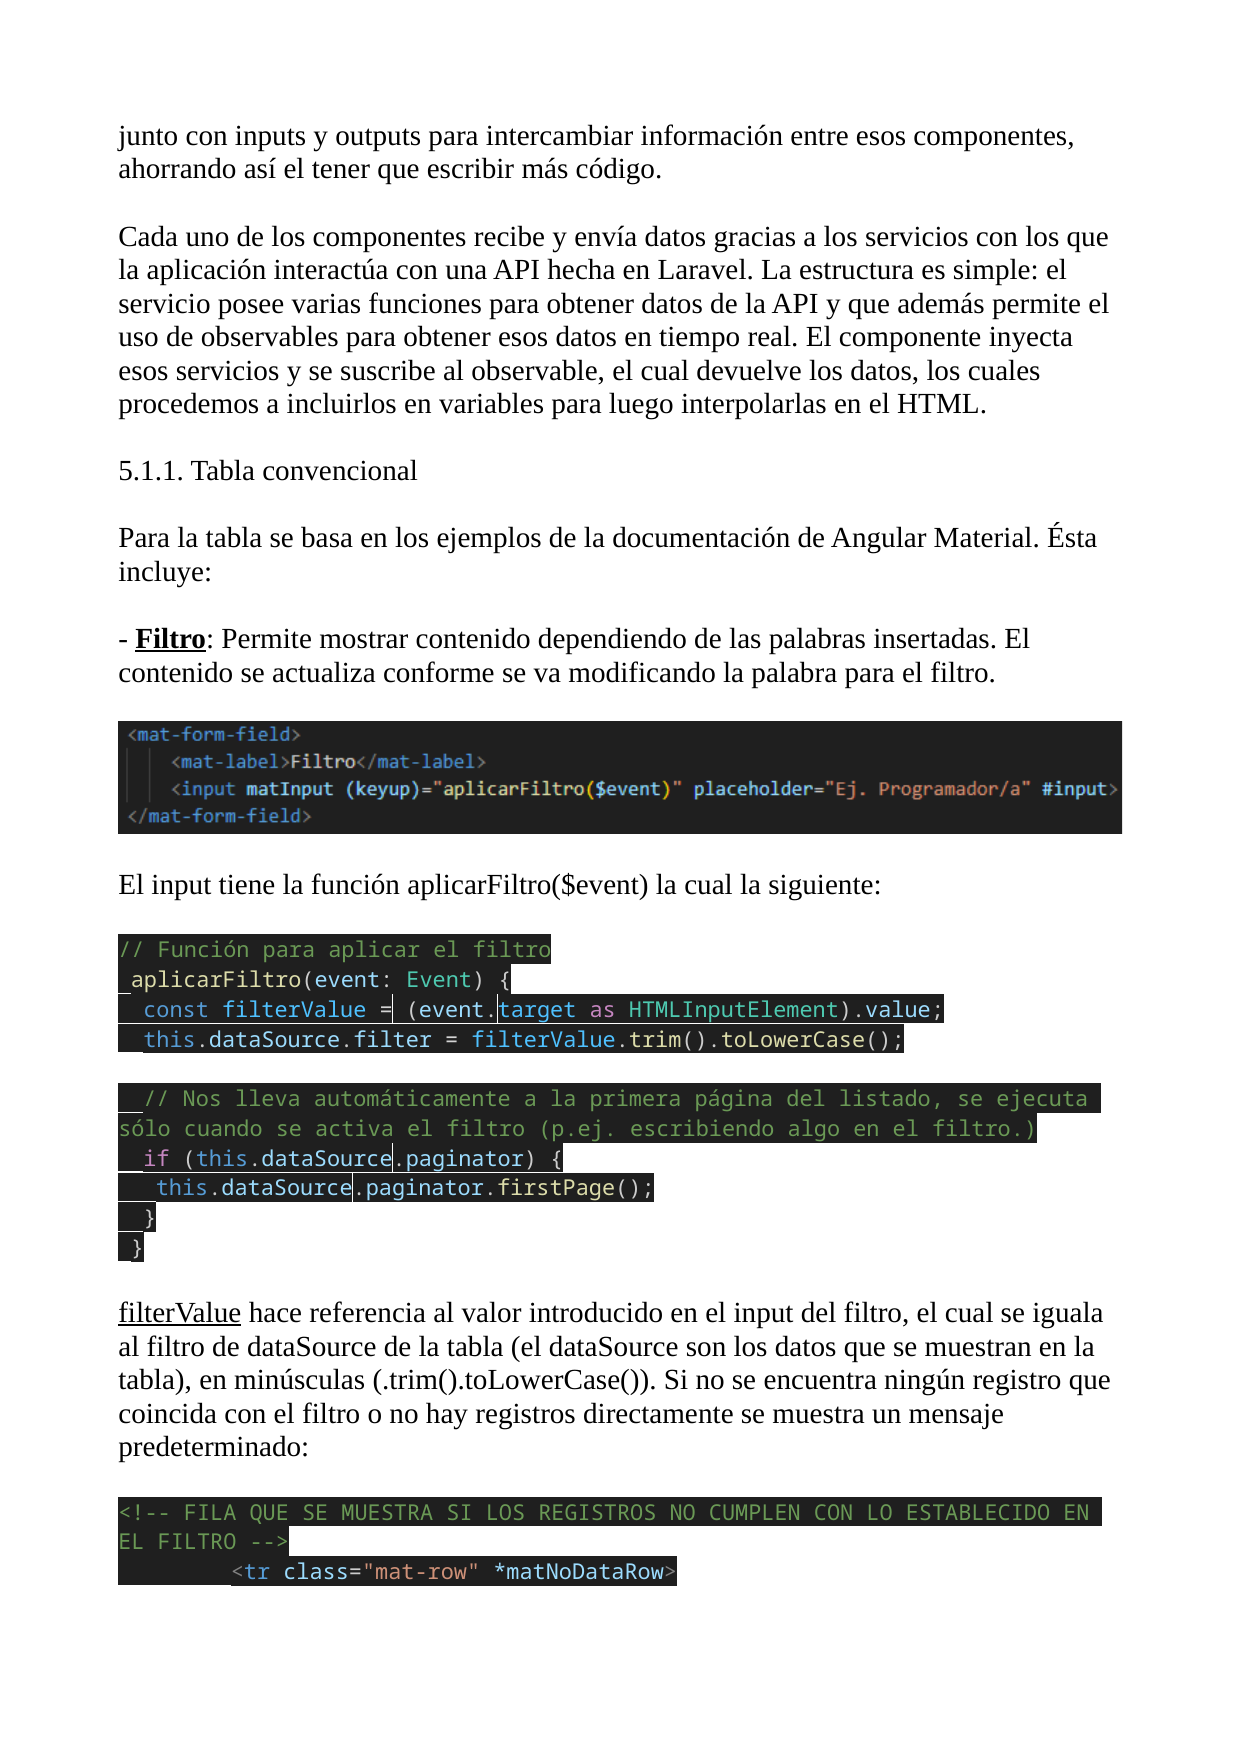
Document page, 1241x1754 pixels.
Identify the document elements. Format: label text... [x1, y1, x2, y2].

picture [118, 721, 1123, 834]
text const filterValue = (event.target as HTMLInputElement).value; [118, 994, 1122, 1023]
text 5.1.1. Tabla convencional [118, 453, 1122, 487]
text - Filtro: Permite mostrar contenido dependiendo de las palabras insertadas. El contenido se actualiza conforme se va modificando la palabra para el filtro. [118, 621, 1122, 688]
text filterValue hace referencia al valor introducido en el input del filtro, el cual se iguala al filtro de dataSource de la tabla (el dataSource son los datos que se muestran en la tabla), en minúsculas (.trim().toLowerCase()). Si no se encuentra ningún registro que coincida con el filtro o no hay registros directamente se muestra un mensaje predeterminado: [118, 1295, 1122, 1463]
text if (this.dataSource.paginator) { [118, 1143, 1122, 1172]
text <!-- FILA QUE SE MUESTRA SI LOS REGISTROS NO CUMPLEN CON LO ESTABLECIDO EN EL FILTRO --> [118, 1497, 1122, 1556]
text } [118, 1232, 1122, 1262]
text this.dataSource.filter = filterValue.trim().toLowerCase(); [118, 1023, 1122, 1053]
text <tr class="mat-row" *matNoDataRow> [118, 1556, 1122, 1586]
text // Nos lleva automáticamente a la primera página del listado, se ejecuta sólo cuando se activa el filtro (p.ej. escribiendo algo en el filtro.) [118, 1083, 1122, 1143]
text } [118, 1202, 1122, 1232]
text this.dataSource.paginator.firstPage(); [118, 1172, 1122, 1202]
text aplicarFiltro(event: Event) { [118, 964, 1122, 994]
text Para la tabla se basa en los ejemplos de la documentación de Angular Material. Ésta incluye: [118, 521, 1122, 588]
text // Función para aplicar el filtro [118, 934, 1122, 964]
text El input tiene la función aplicarFiltro($event) la cual la siguiente: [118, 867, 1122, 901]
text junto con inputs y outputs para intercambiar información entre esos componentes, ahorrando así el tener que escribir más código. [118, 118, 1122, 185]
text Cada uno de los componentes recibe y envía datos gracias a los servicios con los que la aplicación interactúa con una API hecha en Laravel. La estructura es simple: el servicio posee varias funciones para obtener datos de la API y que además permite el uso de observables para obtener esos datos en tiempo real. El componente inyecta esos servicios y se suscribe al observable, el cual devuelve los datos, los cuales procedemos a incluirlos en variables para luego interpolarlas en el HTML. [118, 219, 1122, 420]
